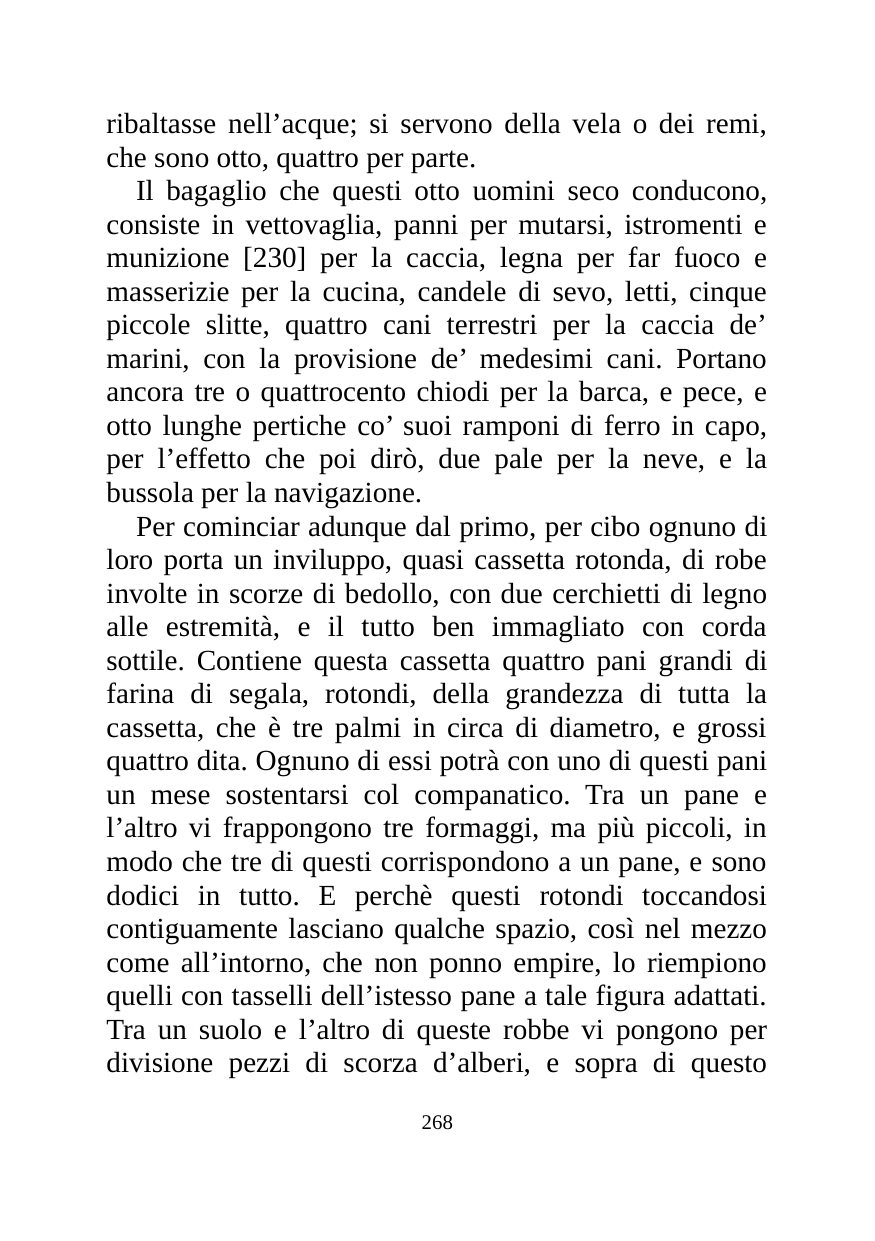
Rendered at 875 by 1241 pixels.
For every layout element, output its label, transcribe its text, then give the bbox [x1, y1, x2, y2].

text Per cominciar adunque dal primo, per cibo ognuno di loro porta un inviluppo, quasi cassetta rotonda, di robe involte in scorze di bedollo, con due cerchietti di legno alle estremità, e il tutto ben immagliato con corda sottile. Contiene questa cassetta quattro pani grandi di farina di segala, rotondi, della grandezza di tutta la cassetta, che è tre palmi in circa di diametro, e grossi quattro dita. Ognuno di essi potrà con uno di questi pani un mese sostentarsi col companatico. Tra un pane e l’altro vi frappongono tre formaggi, ma più piccoli, in modo che tre di questi corrispondono a un pane, e sono dodici in tutto. E perchè questi rotondi toccandosi contiguamente lasciano qualche spazio, così nel mezzo come all’intorno, che non ponno empire, lo riempiono quelli con tasselli dell’istesso pane a tale figura adattati. Tra un suolo e l’altro di queste robbe vi pongono per divisione pezzi di scorza d’alberi, e sopra di questo [106, 509, 768, 1079]
text ribaltasse nell’acque; si servono della vela o dei remi, che sono otto, quattro per parte. [106, 106, 768, 173]
text Il bagaglio che questi otto uomini seco conducono, consiste in vettovaglia, panni per mutarsi, istromenti e munizione [230] per la caccia, legna per far fuoco e masserizie per la cucina, candele di sevo, letti, cinque piccole slitte, quattro cani terrestri per la caccia de’ marini, con la provisione de’ medesimi cani. Portano ancora tre o quattrocento chiodi per la barca, e pece, e otto lunghe pertiche co’ suoi ramponi di ferro in capo, per l’effetto che poi dirò, due pale per la neve, e la bussola per la navigazione. [106, 173, 768, 509]
